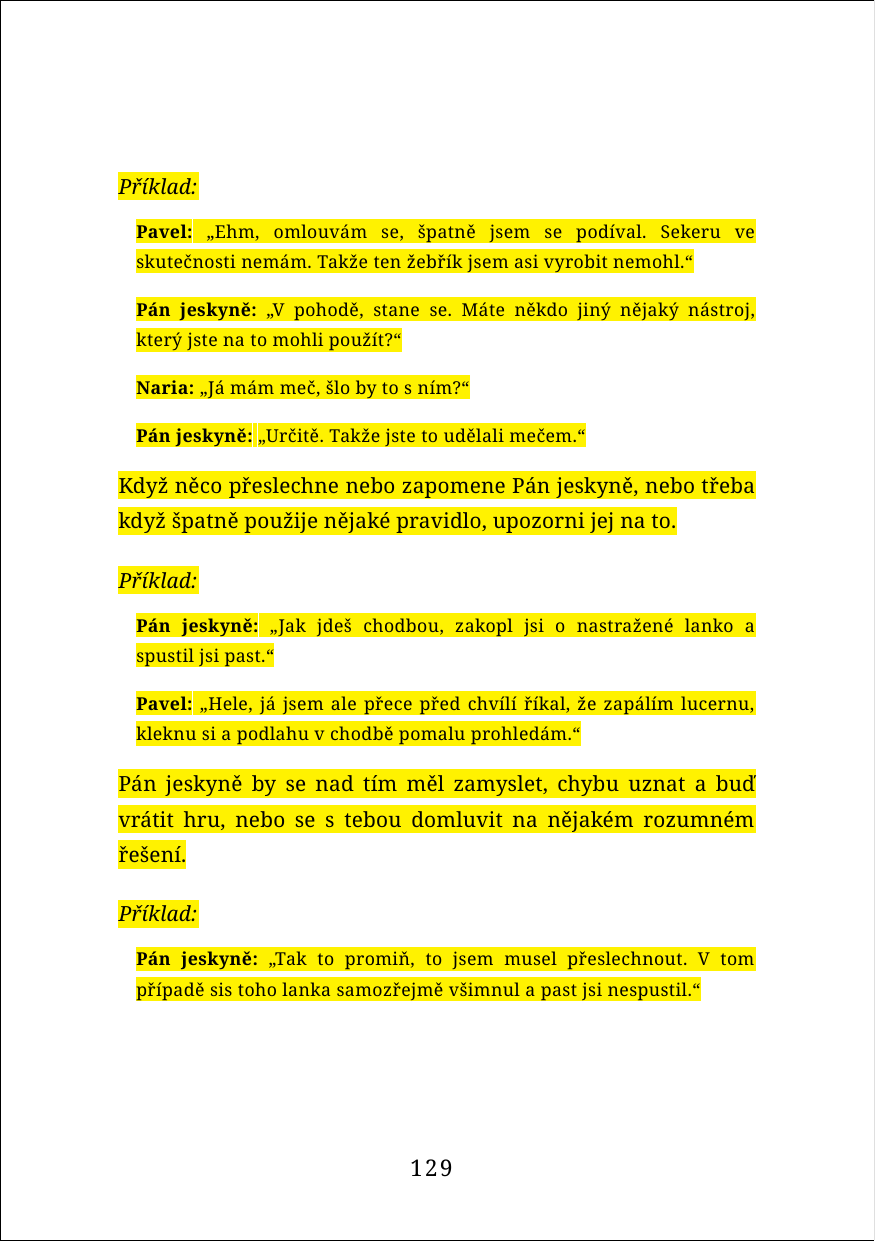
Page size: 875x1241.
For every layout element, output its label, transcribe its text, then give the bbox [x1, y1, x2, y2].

text Pán jeskyně: „Jak jdeš chodbou, zakopl jsi o nastražené lanko a spustil jsi past.“ [136, 613, 756, 667]
text Pán jeskyně: „V pohodě, stane se. Máte někdo jiný nějaký nástroj, který jste na to mohli použít?“ [136, 297, 756, 352]
text Pán jeskyně: „Určitě. Takže jste to udělali mečem.“ [136, 423, 756, 447]
text Příklad: [118, 566, 756, 594]
text Když něco přeslechne nebo zapomene Pán jeskyně, nebo třeba když špatně použije nějaké pravidlo, upozorni jej na to. [118, 471, 756, 535]
text Pavel: „Hele, já jsem ale přece před chvílí říkal, že zapálím lucernu, kleknu si a podlahu v chodbě pomalu prohledám.“ [136, 691, 756, 746]
text Příklad: [118, 172, 756, 200]
text Naria: „Já mám meč, šlo by to s ním?“ [136, 375, 756, 399]
text Příklad: [118, 899, 756, 928]
text Pán jeskyně: „Tak to promiň, to jsem musel přeslechnout. V tom případě sis toho lanka samozřejmě všimnul a past jsi nespustil.“ [136, 947, 756, 1001]
text Pán jeskyně by se nad tím měl zamyslet, chybu uznat a buď vrátit hru, nebo se s tebou domluvit na nějakém rozumném řešení. [118, 769, 756, 869]
text Pavel: „Ehm, omlouvám se, špatně jsem se podíval. Sekeru ve skutečnosti nemám. Takže ten žebřík jsem asi vyrobit nemohl.“ [136, 219, 756, 273]
